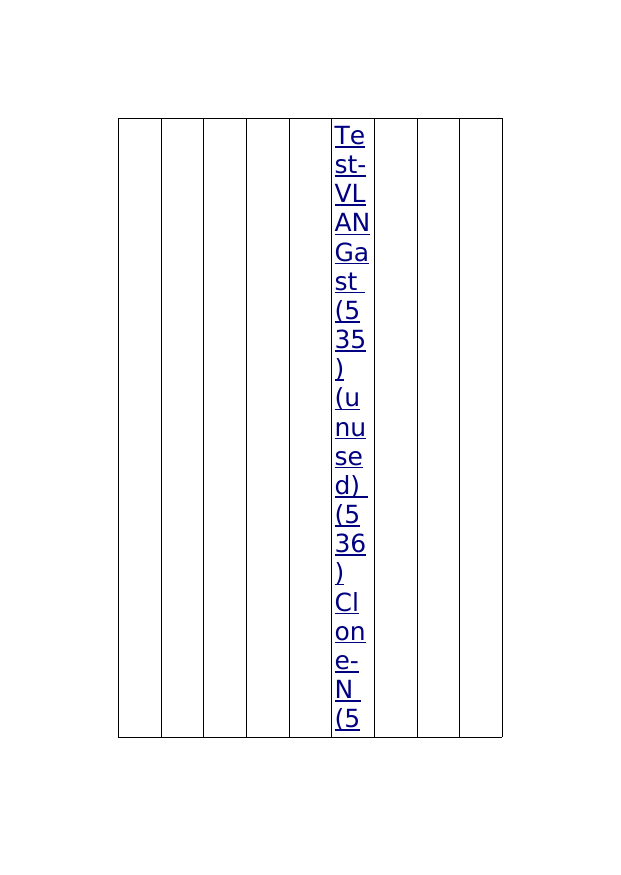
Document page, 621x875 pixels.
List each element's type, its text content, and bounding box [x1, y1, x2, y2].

table_cell [247, 119, 289, 737]
table_cell [204, 119, 246, 737]
table_cell [162, 119, 203, 737]
table_cell Test-VLAN Gast (535) (unused) (536) Clone-N (5 [332, 119, 374, 737]
table_cell [375, 119, 417, 737]
table_cell [290, 119, 331, 737]
table_cell [418, 119, 459, 737]
table_cell [119, 119, 161, 737]
table_cell [460, 119, 502, 737]
